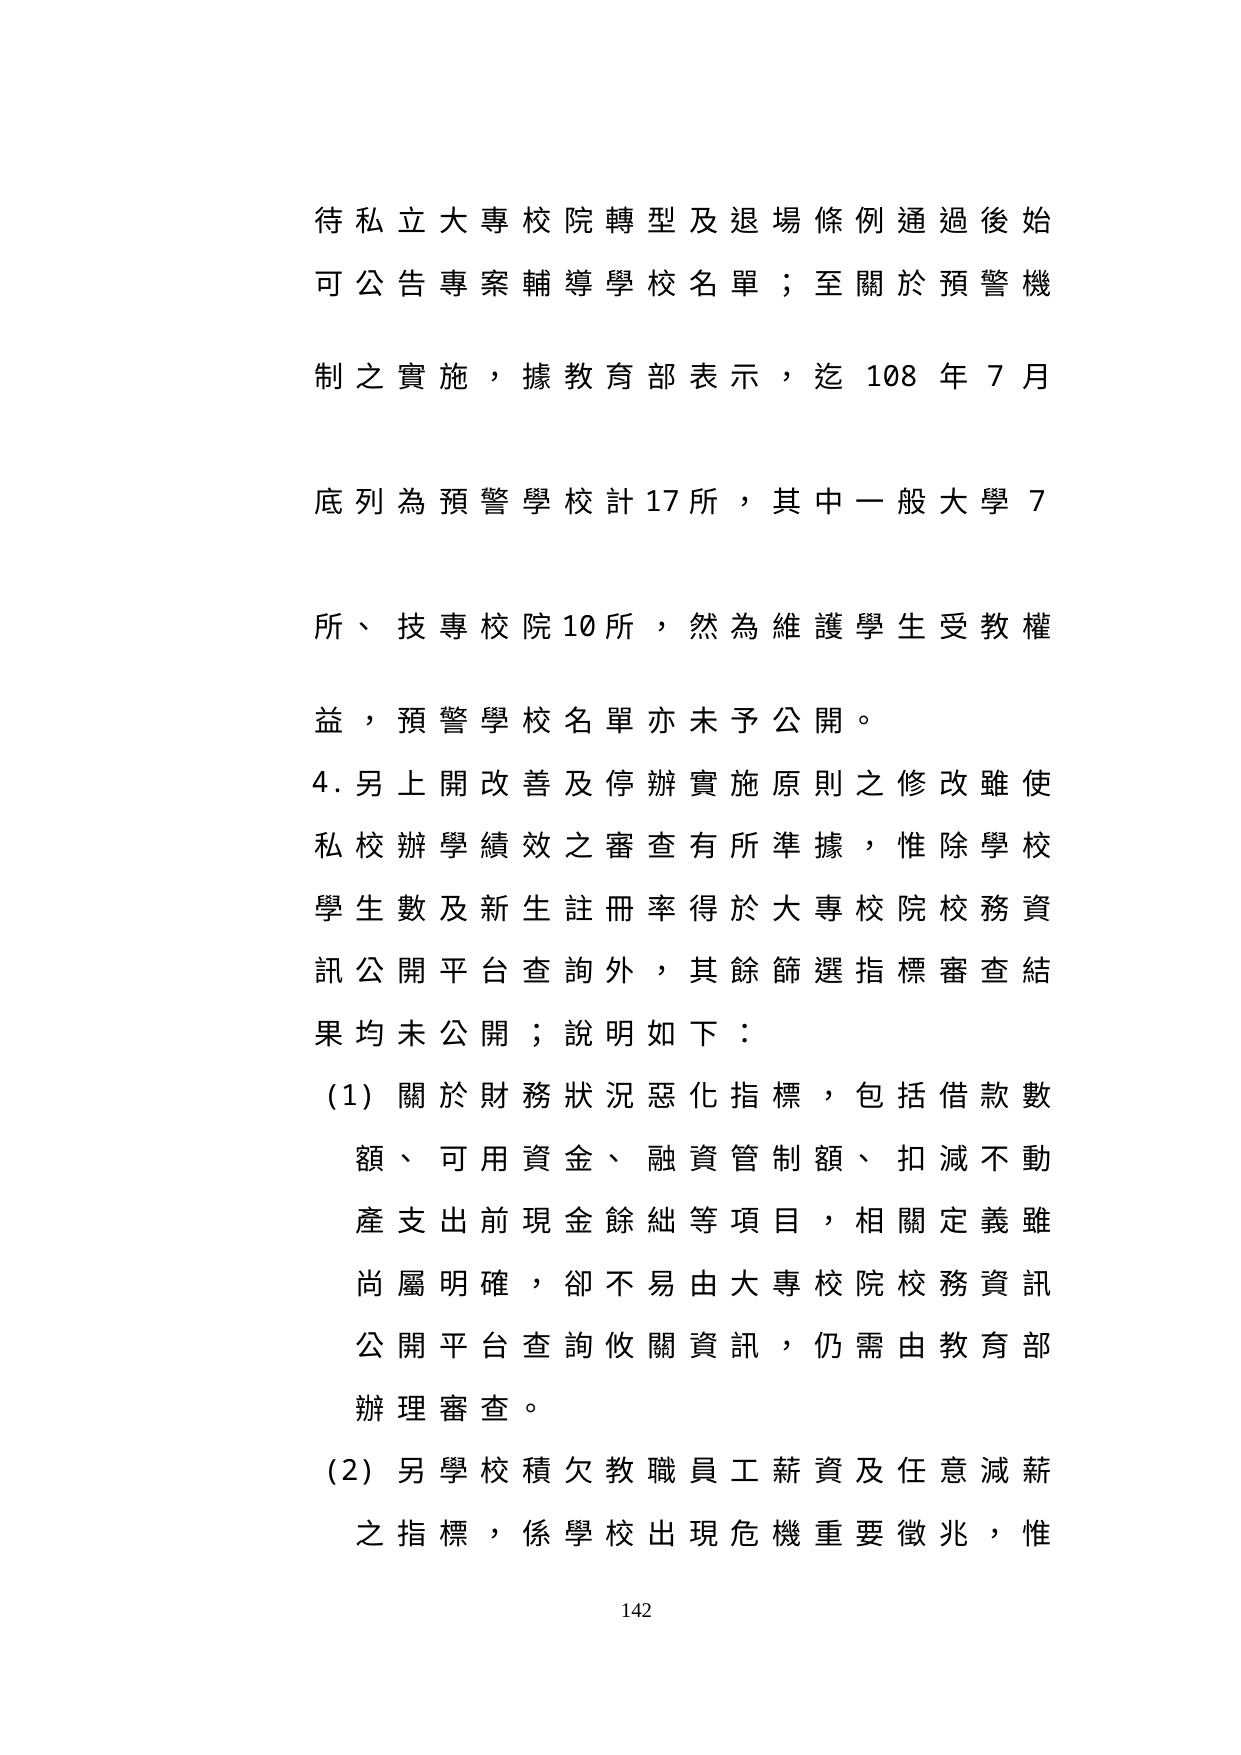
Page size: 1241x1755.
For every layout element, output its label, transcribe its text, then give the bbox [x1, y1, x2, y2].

text (1)關於財務狀況惡化指標，包括借款數額、可用資金、融資管制額、扣減不動產支出前現金餘絀等項目，相關定義雖尚屬明確，卻不易由大專校院校務資訊公開平台查詢攸關資訊，仍需由教育部辦理審查。 [301, 1052, 1058, 1427]
text 待私立大專校院轉型及退場條例通過後始可公告專案輔導學校名單；至關於預警機制之實施，據教育部表示，迄108年7月底列為預警學校計17所，其中一般大學7所、技專校院10所，然為維護學生受教權益，預警學校名單亦未予公開。 [271, 177, 1058, 740]
text (2)另學校積欠教職員工薪資及任意減薪之指標，係學校出現危機重要徵兆，惟 [301, 1427, 1058, 1552]
text 4.另上開改善及停辦實施原則之修改雖使私校辦學績效之審查有所準據，惟除學校學生數及新生註冊率得於大專校院校務資訊公開平台查詢外，其餘篩選指標審查結果均未公開；說明如下： [271, 740, 1058, 1052]
